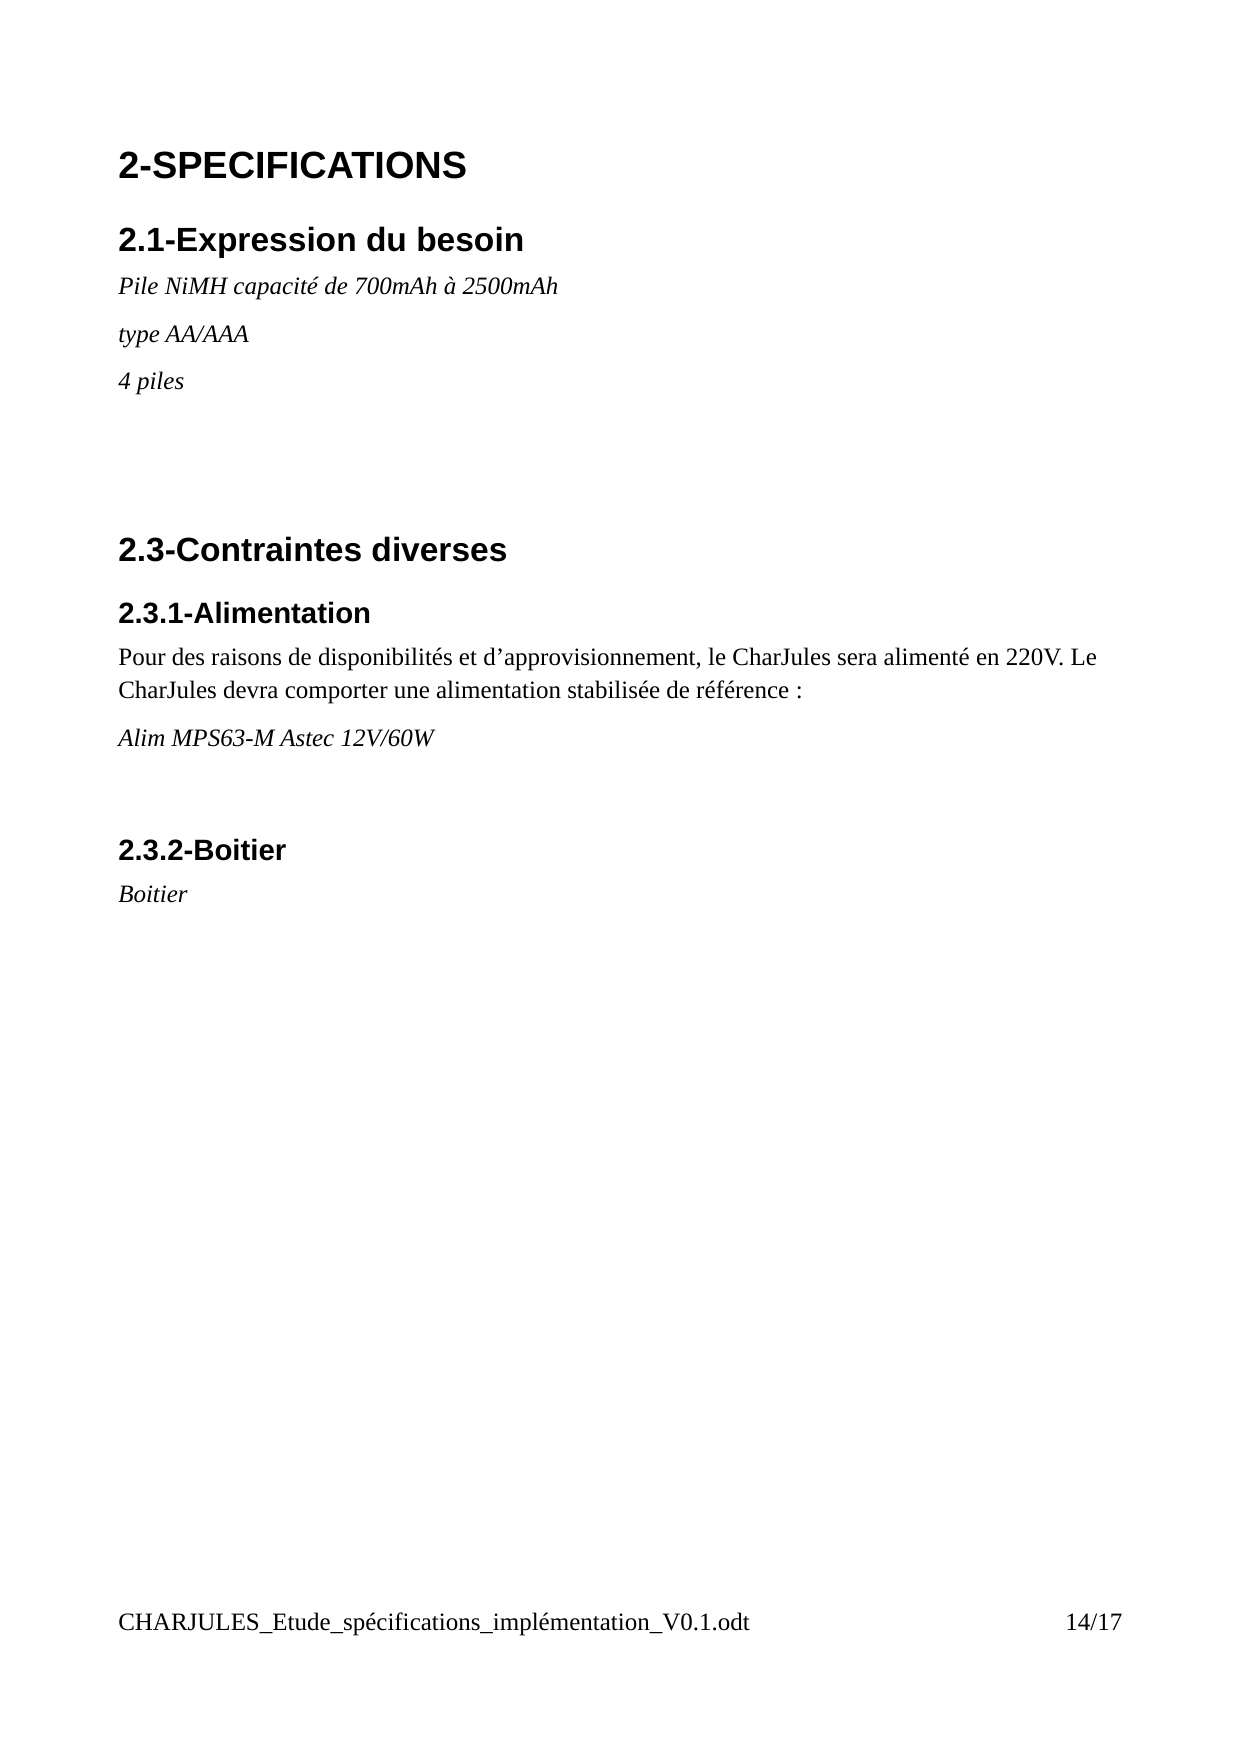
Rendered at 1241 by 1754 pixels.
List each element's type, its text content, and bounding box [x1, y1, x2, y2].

subtitle 2-SPECIFICATIONS [118, 143, 1122, 187]
subtitle 2.3.1-Alimentation [118, 596, 1122, 629]
text Pile NiMH capacité de 700mAh à 2500mAh [118, 271, 1122, 300]
text 4 piles [118, 366, 1122, 395]
subtitle 2.1-Expression du besoin [118, 220, 1122, 259]
subtitle 2.3.2-Boitier [118, 832, 1122, 866]
text Boitier [118, 879, 1122, 907]
subtitle 2.3-Contraintes diverses [118, 530, 1122, 569]
text type AA/AAA [118, 319, 1122, 348]
text Alim MPS63-M Astec 12V/60W [118, 723, 1122, 751]
text Pour des raisons de disponibilités et d’approvisionnement, le CharJules sera alimenté en 220V. Le CharJules devra comporter une alimentation stabilisée de référence : [118, 642, 1122, 704]
